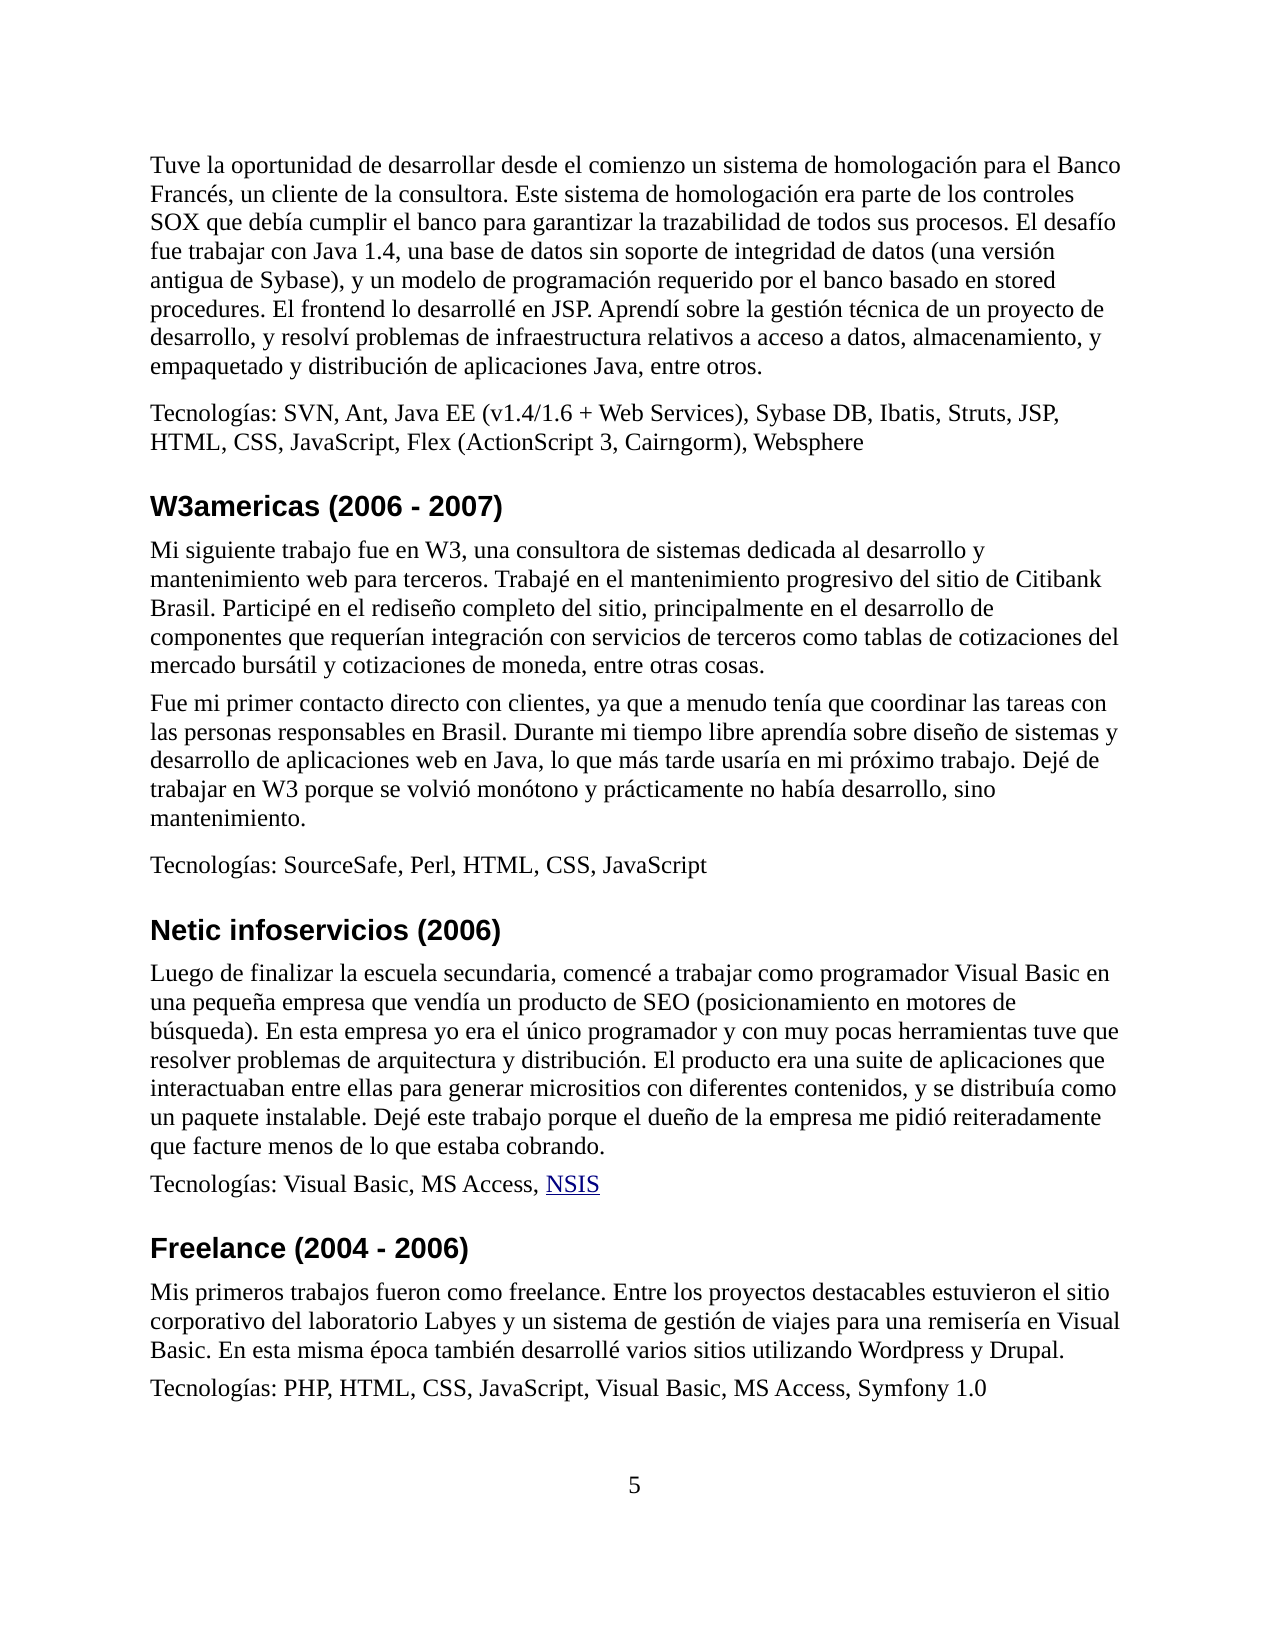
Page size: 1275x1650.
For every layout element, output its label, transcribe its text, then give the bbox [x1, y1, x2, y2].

text Fue mi primer contacto directo con clientes, ya que a menudo tenía que coordinar las tareas con las personas responsables en Brasil. Durante mi tiempo libre aprendía sobre diseño de sistemas y desarrollo de aplicaciones web en Java, lo que más tarde usaría en mi próximo trabajo. Dejé de trabajar en W3 porque se volvió monótono y prácticamente no había desarrollo, sino mantenimiento. [150, 688, 1125, 832]
subtitle Netic infoservicios (2006) [150, 912, 1125, 946]
text Tecnologías: PHP, HTML, CSS, JavaScript, Visual Basic, MS Access, Symfony 1.0 [150, 1373, 1125, 1401]
text Mis primeros trabajos fueron como freelance. Entre los proyectos destacables estuvieron el sitio corporativo del laboratorio Labyes y un sistema de gestión de viajes para una remisería en Visual Basic. En esta misma época también desarrollé varios sitios utilizando Wordpress y Drupal. [150, 1277, 1125, 1364]
text Tecnologías: SVN, Ant, Java EE (v1.4/1.6 + Web Services), Sybase DB, Ibatis, Struts, JSP, HTML, CSS, JavaScript, Flex (ActionScript 3, Cairngorm), Websphere [150, 398, 1125, 455]
text Mi siguiente trabajo fue en W3, una consultora de sistemas dedicada al desarrollo y mantenimiento web para terceros. Trabajé en el mantenimiento progresivo del sitio de Citibank Brasil. Participé en el rediseño completo del sitio, principalmente en el desarrollo de componentes que requerían integración con servicios de terceros como tablas de cotizaciones del mercado bursátil y cotizaciones de moneda, entre otras cosas. [150, 535, 1125, 679]
text Tecnologías: Visual Basic, MS Access, NSIS [150, 1169, 1125, 1197]
text Tuve la oportunidad de desarrollar desde el comienzo un sistema de homologación para el Banco Francés, un cliente de la consultora. Este sistema de homologación era parte de los controles SOX que debía cumplir el banco para garantizar la trazabilidad de todos sus procesos. El desafío fue trabajar con Java 1.4, una base de datos sin soporte de integridad de datos (una versión antigua de Sybase), y un modelo de programación requerido por el banco basado en stored procedures. El frontend lo desarrollé en JSP. Aprendí sobre la gestión técnica de un proyecto de desarrollo, y resolví problemas de infraestructura relativos a acceso a datos, almacenamiento, y empaquetado y distribución de aplicaciones Java, entre otros. [150, 150, 1125, 380]
subtitle Freelance (2004 - 2006) [150, 1231, 1125, 1265]
text Luego de finalizar la escuela secundaria, comencé a trabajar como programador Visual Basic en una pequeña empresa que vendía un producto de SEO (posicionamiento en motores de búsqueda). En esta empresa yo era el único programador y con muy pocas herramientas tuve que resolver problemas de arquitectura y distribución. El producto era una suite de aplicaciones que interactuaban entre ellas para generar micrositios con diferentes contenidos, y se distribuía como un paquete instalable. Dejé este trabajo porque el dueño de la empresa me pidió reiteradamente que facture menos de lo que estaba cobrando. [150, 958, 1125, 1160]
text Tecnologías: SourceSafe, Perl, HTML, CSS, JavaScript [150, 850, 1125, 878]
subtitle W3americas (2006 - 2007) [150, 489, 1125, 523]
